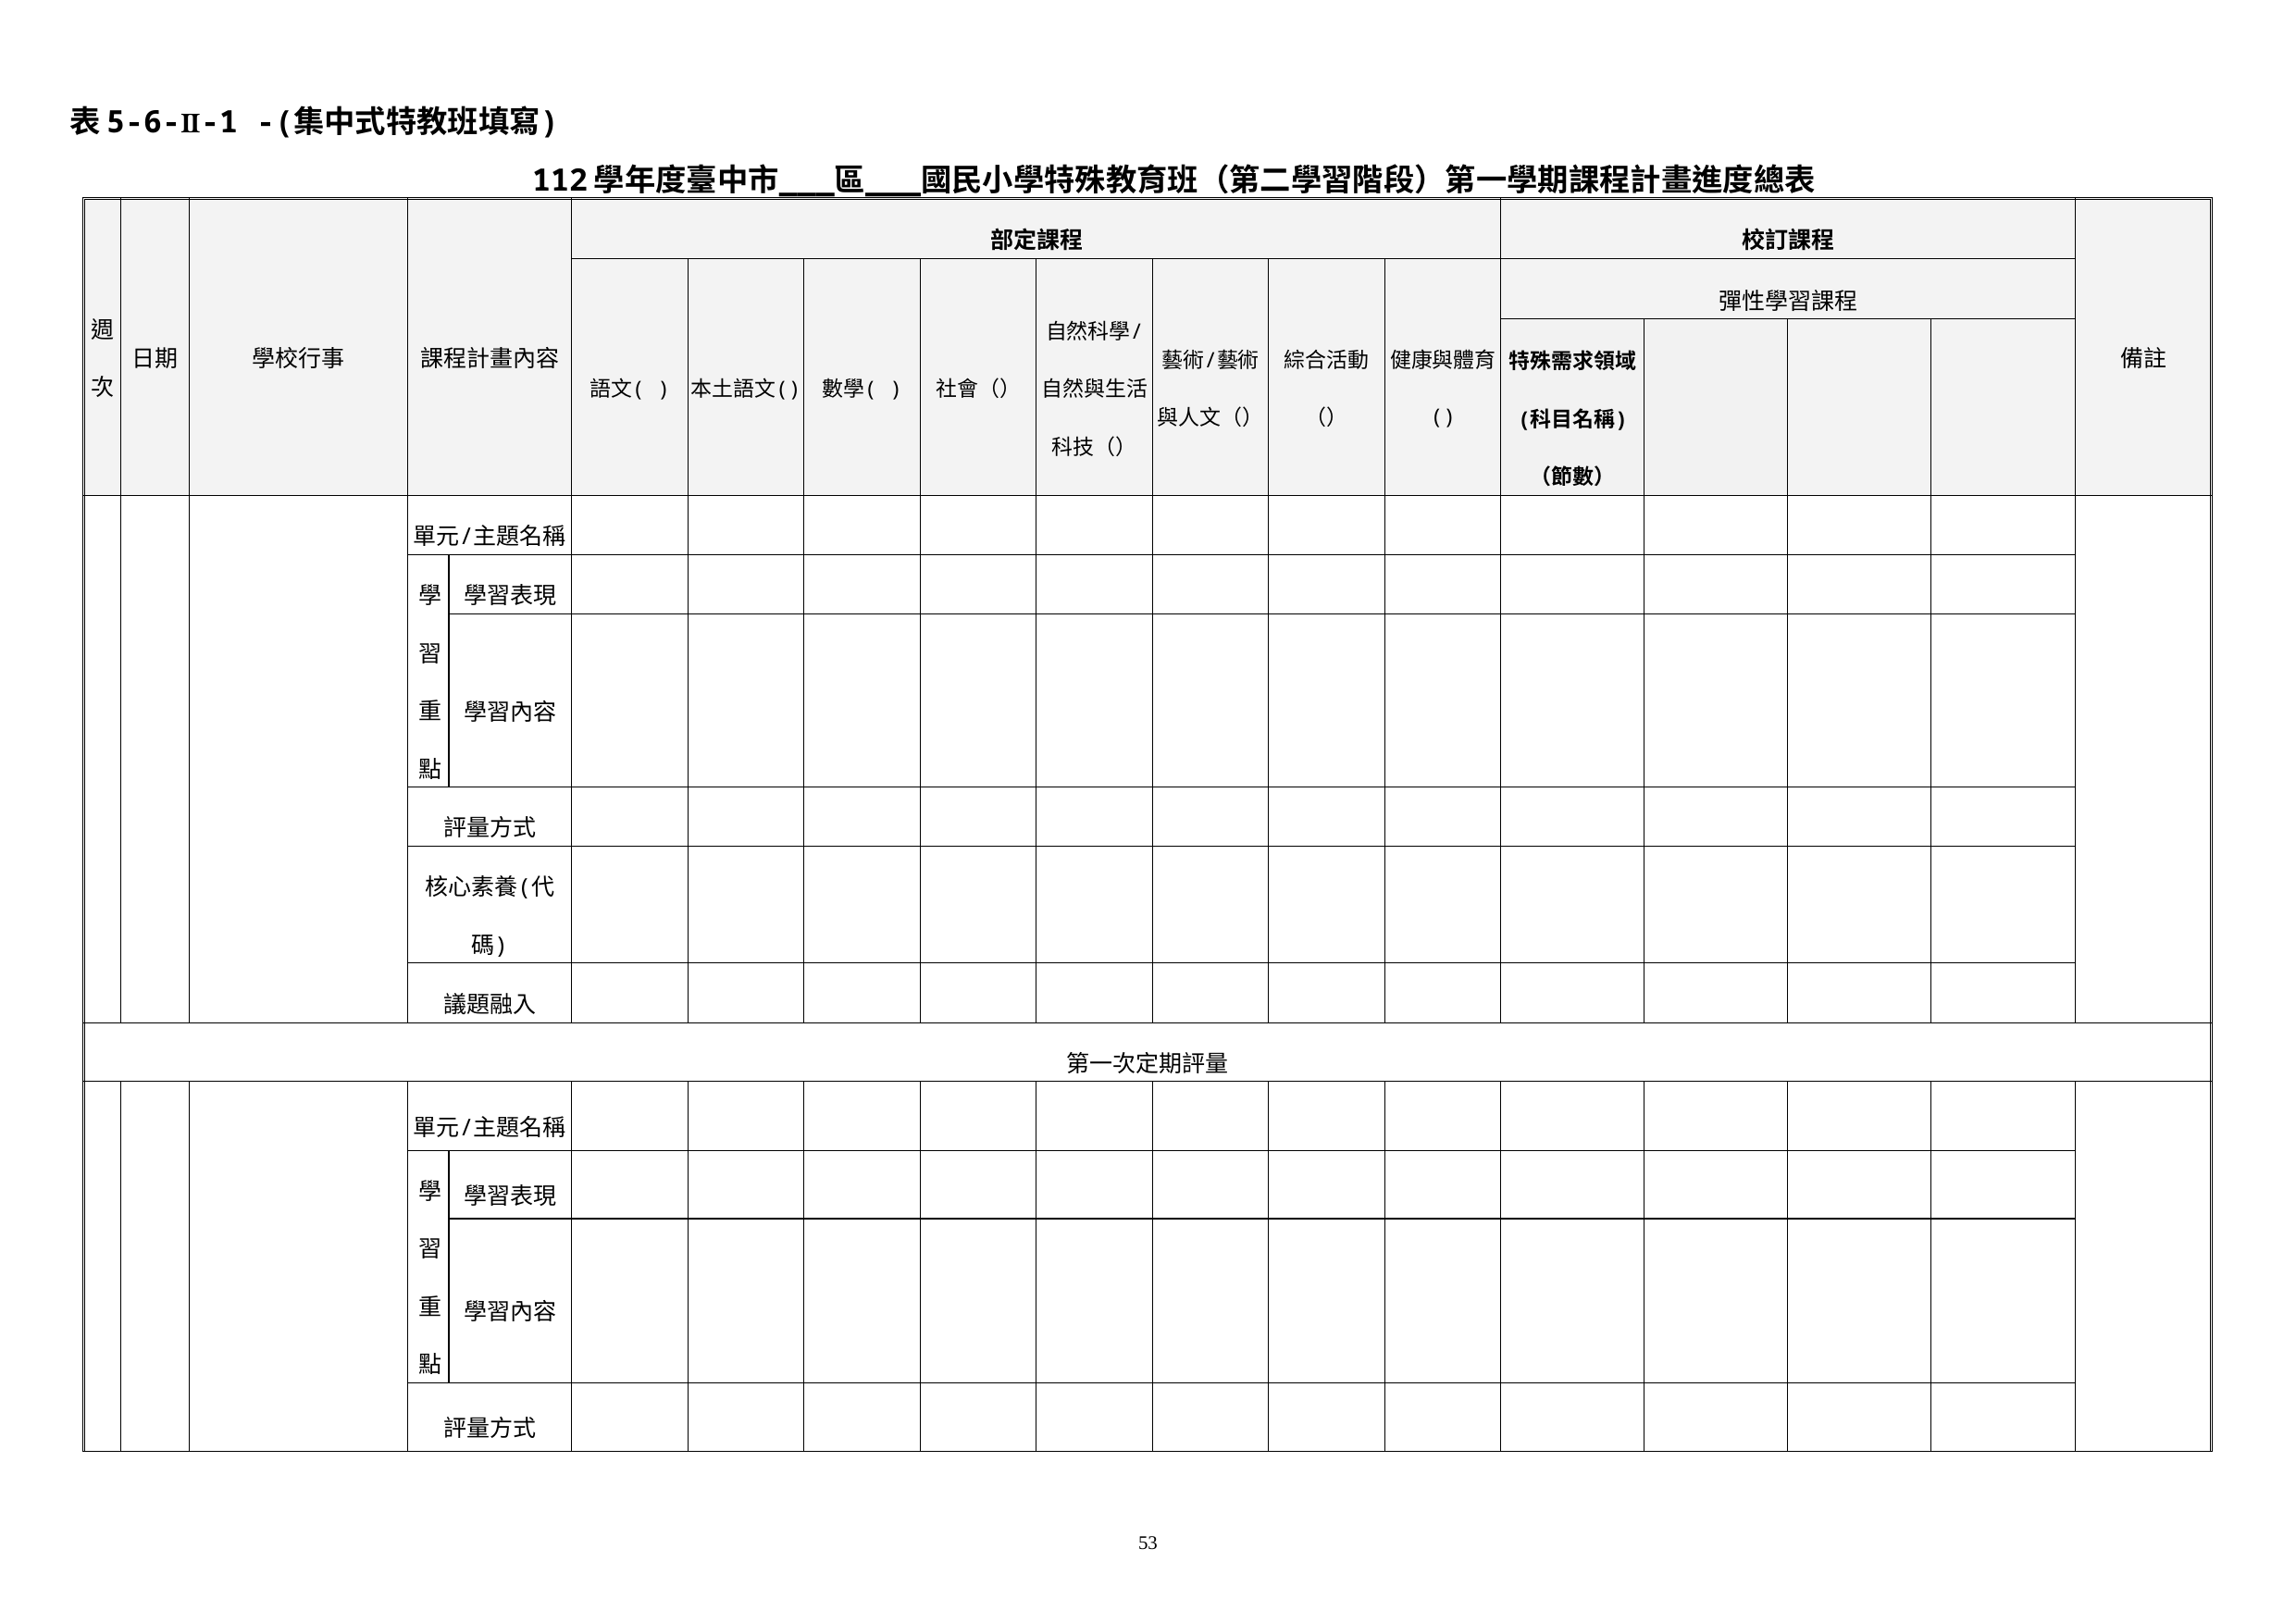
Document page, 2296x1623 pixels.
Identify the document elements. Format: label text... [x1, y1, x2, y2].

table_cell [1931, 555, 2075, 613]
table_cell [1036, 614, 1152, 787]
table_cell 學習表現 [450, 1151, 571, 1218]
table_cell 核心素養(代碼) [408, 847, 571, 962]
table_cell [921, 1220, 1036, 1381]
table_cell [1931, 1383, 2075, 1450]
table_cell [689, 555, 803, 613]
table_cell [1153, 555, 1268, 613]
table_cell [1931, 496, 2075, 554]
table_cell 數學( ) [804, 259, 920, 495]
table_cell [1501, 1220, 1644, 1381]
table_cell [1931, 1082, 2075, 1149]
table_cell [1501, 1082, 1644, 1149]
table_cell [1788, 555, 1930, 613]
table_cell [1931, 787, 2075, 846]
table_cell [1501, 847, 1644, 962]
table_cell [921, 1082, 1036, 1149]
table_cell [1385, 1220, 1500, 1381]
table_cell [1036, 847, 1152, 962]
table_cell [2076, 1082, 2210, 1450]
table_cell [1644, 787, 1787, 846]
table_cell 評量方式 [408, 1383, 571, 1450]
table_cell [2076, 496, 2210, 1022]
table_cell [1036, 787, 1152, 846]
table_cell [804, 787, 920, 846]
table_cell 單元/主題名稱 [408, 496, 571, 554]
table_cell [85, 1082, 120, 1450]
table_cell 綜合活動（） [1269, 259, 1384, 495]
table_cell 學習內容 [450, 1220, 571, 1381]
table_cell [572, 847, 688, 962]
table_cell [1644, 496, 1787, 554]
table_cell [921, 1383, 1036, 1450]
table_cell 彈性學習課程 [1501, 259, 2075, 318]
table_cell 單元/主題名稱 [408, 1082, 571, 1149]
table_cell [572, 787, 688, 846]
table_cell [1501, 1151, 1644, 1218]
table_cell [804, 847, 920, 962]
table_cell [1788, 1082, 1930, 1149]
table_cell 第一次定期評量 [85, 1023, 2210, 1081]
table_cell [921, 496, 1036, 554]
table_cell 語文( ) [572, 259, 688, 495]
table_cell [85, 496, 120, 1022]
table_cell [1931, 319, 2075, 495]
table_cell [1385, 787, 1500, 846]
table_cell [1788, 1151, 1930, 1218]
table_cell [804, 1383, 920, 1450]
table_cell 學習表現 [450, 555, 571, 613]
table_cell [1036, 963, 1152, 1022]
table_cell [689, 963, 803, 1022]
table_cell [1644, 1151, 1787, 1218]
table_cell [804, 1082, 920, 1149]
table_header 備註 [2076, 200, 2210, 495]
table_cell [689, 1220, 803, 1381]
table_cell [804, 614, 920, 787]
table_cell [1385, 496, 1500, 554]
table_cell [1385, 1383, 1500, 1450]
table_cell [1501, 787, 1644, 846]
table_cell [1385, 614, 1500, 787]
table_cell 藝術/藝術與人文（） [1153, 259, 1268, 495]
table_cell [1501, 614, 1644, 787]
table_cell [1153, 614, 1268, 787]
table_cell 特殊需求領域 (科目名稱) （節數） [1501, 319, 1644, 495]
table_cell [1036, 1220, 1152, 1381]
table_cell 學習重點 [408, 555, 448, 787]
table_cell [1036, 1082, 1152, 1149]
table_cell [689, 787, 803, 846]
table_cell [1153, 963, 1268, 1022]
table_cell [1931, 963, 2075, 1022]
table_cell [1501, 496, 1644, 554]
text 112學年度臺中市___區___國民小學特殊教育班（第二學習階段）第一學期課程計畫進度總表 [69, 139, 2226, 197]
table_header 週次 [85, 200, 120, 495]
table_cell [572, 614, 688, 787]
table_cell [1788, 963, 1930, 1022]
table_cell [572, 963, 688, 1022]
table_cell 評量方式 [408, 787, 571, 846]
table_cell [1644, 319, 1787, 495]
table_cell [1931, 1220, 2075, 1381]
table_header 校訂課程 [1501, 200, 2075, 257]
table_cell 本土語文() [689, 259, 803, 495]
table_cell [1385, 963, 1500, 1022]
table_cell [1153, 496, 1268, 554]
table_cell [1644, 1383, 1787, 1450]
table_cell [1501, 963, 1644, 1022]
table_cell [572, 1082, 688, 1149]
table_cell [689, 1383, 803, 1450]
table_cell [921, 614, 1036, 787]
table_cell [1153, 787, 1268, 846]
table_header 課程計畫內容 [408, 200, 571, 495]
table_cell [1385, 1151, 1500, 1218]
table_header 日期 [121, 200, 189, 495]
table_cell [921, 1151, 1036, 1218]
table_cell 自然科學/自然與生活科技（） [1036, 259, 1152, 495]
table_cell [804, 555, 920, 613]
table_cell [572, 1151, 688, 1218]
table_cell [1036, 555, 1152, 613]
table_cell [1153, 1082, 1268, 1149]
table_cell [1153, 1151, 1268, 1218]
table_cell [1788, 787, 1930, 846]
table_cell [1269, 787, 1384, 846]
table_cell [1644, 1082, 1787, 1149]
table_cell 議題融入 [408, 963, 571, 1022]
table_cell [1153, 1220, 1268, 1381]
text 表5-6-Ⅱ-1 -(集中式特教班填寫) [69, 81, 2226, 139]
table_cell [1269, 847, 1384, 962]
table_cell [1269, 555, 1384, 613]
table_cell [572, 1220, 688, 1381]
table_cell [572, 496, 688, 554]
table_cell [121, 1082, 189, 1450]
table_cell [1036, 496, 1152, 554]
table_cell [1644, 614, 1787, 787]
table_cell [1931, 614, 2075, 787]
table_cell [1644, 555, 1787, 613]
table_cell [1644, 847, 1787, 962]
table_cell 健康與體育 () [1385, 259, 1500, 495]
table_cell [121, 496, 189, 1022]
table_cell [1788, 1220, 1930, 1381]
table_cell [1153, 847, 1268, 962]
table_cell [1788, 319, 1930, 495]
table_cell [572, 555, 688, 613]
table_cell [1788, 847, 1930, 962]
table_cell [1385, 847, 1500, 962]
table_cell [921, 787, 1036, 846]
table_cell [921, 963, 1036, 1022]
table_cell [1269, 1082, 1384, 1149]
table_cell [572, 1383, 688, 1450]
table_cell [1385, 1082, 1500, 1149]
table_cell [1269, 963, 1384, 1022]
table_header 部定課程 [572, 200, 1500, 257]
table_cell [1788, 614, 1930, 787]
table_cell [921, 847, 1036, 962]
table_cell [1269, 496, 1384, 554]
table_cell [1269, 614, 1384, 787]
table_cell [689, 496, 803, 554]
table_cell [190, 496, 407, 1022]
table_cell [689, 614, 803, 787]
table_cell [190, 1082, 407, 1450]
table_cell 社會（） [921, 259, 1036, 495]
table_cell [1036, 1383, 1152, 1450]
table_cell [1644, 963, 1787, 1022]
table_cell [1931, 847, 2075, 962]
table_cell [1644, 1220, 1787, 1381]
table_cell [1788, 496, 1930, 554]
table_header 學校行事 [190, 200, 407, 495]
table_cell [1788, 1383, 1930, 1450]
table_cell [1269, 1151, 1384, 1218]
table_cell [804, 1151, 920, 1218]
table_cell [1153, 1383, 1268, 1450]
table_cell [804, 1220, 920, 1381]
table_cell [689, 1082, 803, 1149]
table_cell [804, 963, 920, 1022]
table_cell [1269, 1220, 1384, 1381]
table_cell 學習內容 [450, 614, 571, 787]
table_cell [804, 496, 920, 554]
table_cell [689, 847, 803, 962]
table_cell 學習重點 [408, 1151, 448, 1381]
table_cell [1501, 555, 1644, 613]
table_cell [1036, 1151, 1152, 1218]
table_cell [921, 555, 1036, 613]
table_cell [1931, 1151, 2075, 1218]
table_cell [689, 1151, 803, 1218]
table_cell [1385, 555, 1500, 613]
table_cell [1501, 1383, 1644, 1450]
table_cell [1269, 1383, 1384, 1450]
